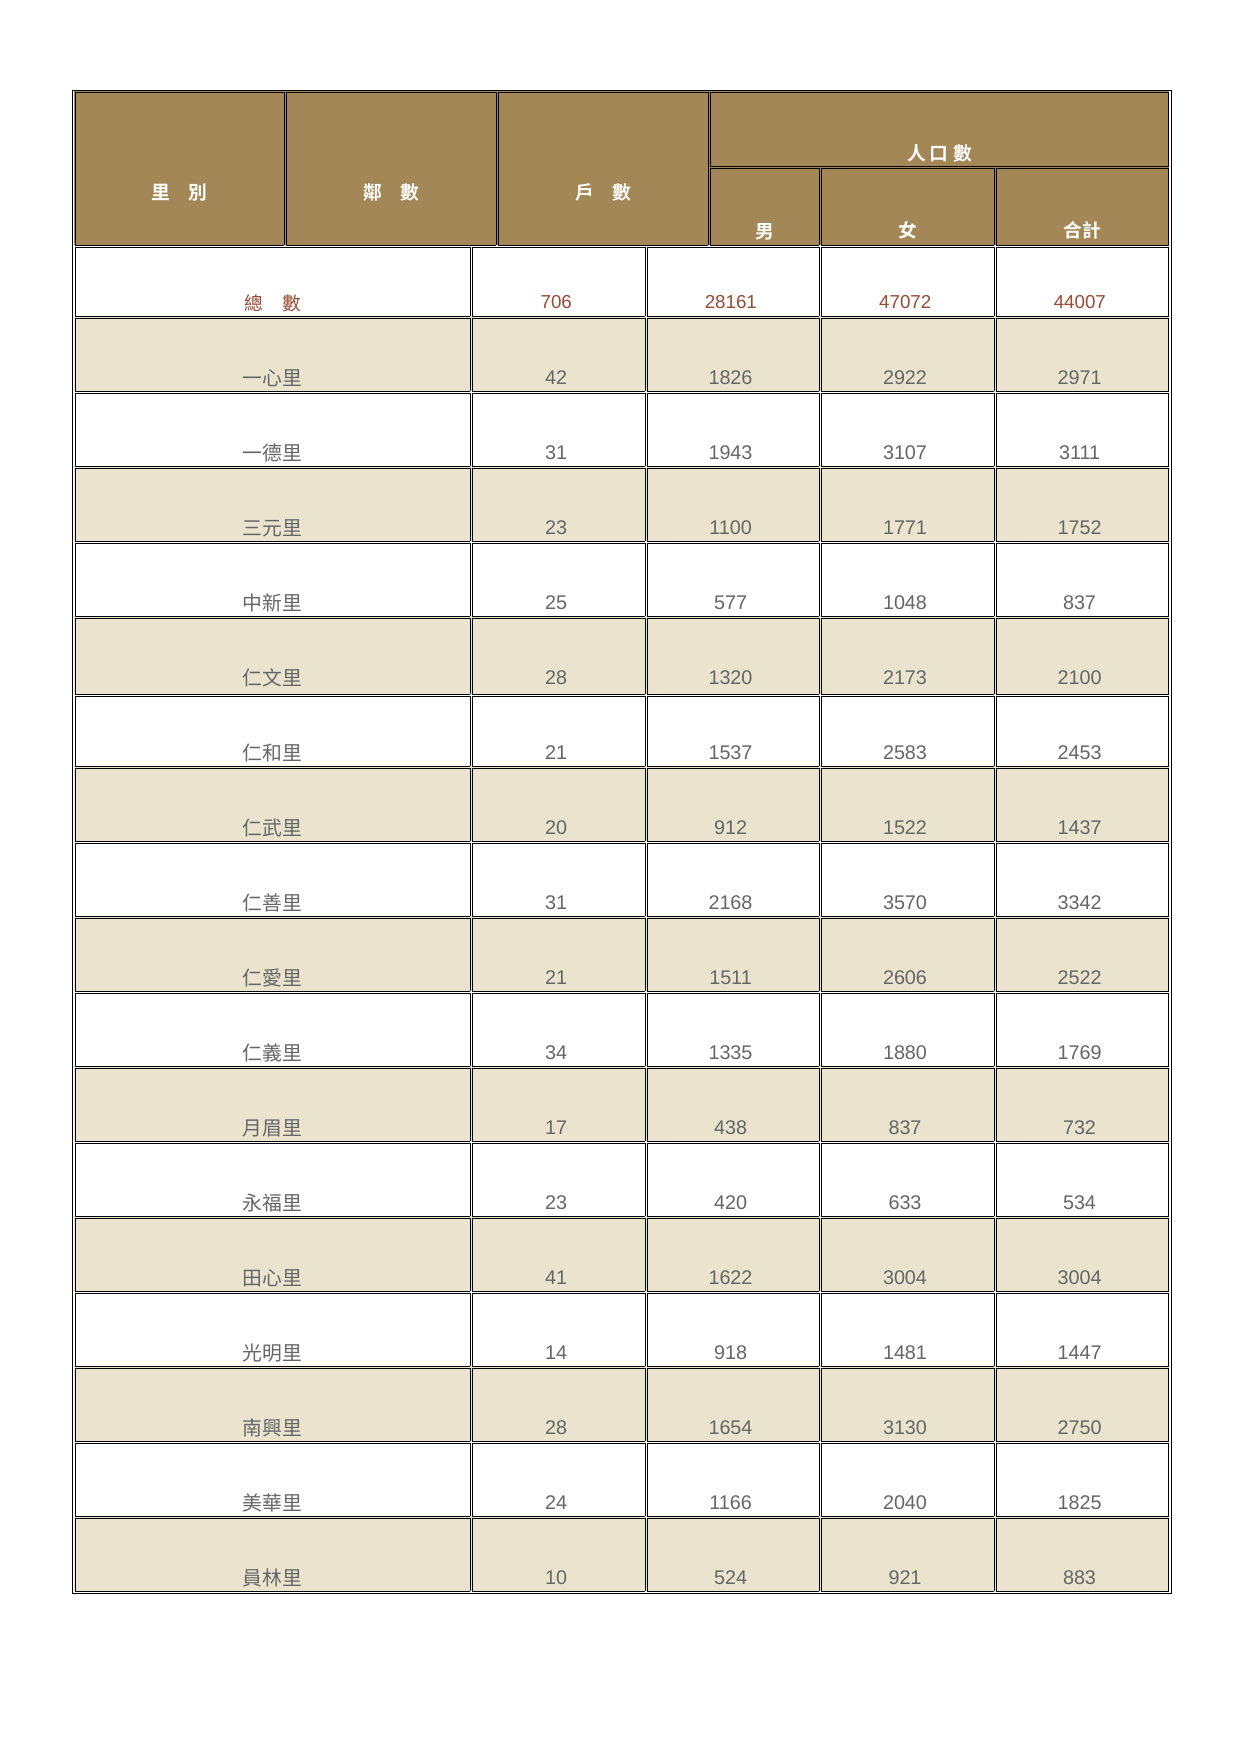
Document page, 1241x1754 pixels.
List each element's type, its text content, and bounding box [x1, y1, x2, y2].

table_cell 28161 [648, 248, 819, 316]
table_cell 鄰 數 [287, 93, 496, 245]
table_cell 2922 [822, 319, 994, 391]
table_cell 南興里 [76, 1369, 470, 1441]
table_cell 21 [473, 919, 645, 991]
table_cell 44007 [997, 248, 1168, 316]
table_cell 1943 [648, 394, 819, 466]
table_cell 31 [473, 394, 645, 466]
table_cell 14 [473, 1294, 645, 1366]
table_cell 仁愛里 [76, 919, 470, 991]
table_cell 3004 [997, 1219, 1168, 1291]
table_cell 仁善里 [76, 844, 470, 916]
table_cell 光明里 [76, 1294, 470, 1366]
table_cell 總 數 [76, 248, 470, 316]
table_cell 仁義里 [76, 994, 470, 1066]
table_cell 2168 [648, 844, 819, 916]
table_cell 男 [711, 169, 819, 245]
table_cell 1771 [822, 469, 994, 541]
table_cell 1752 [997, 469, 1168, 541]
table_cell 2040 [822, 1444, 994, 1516]
table_cell 1335 [648, 994, 819, 1066]
table_cell 1481 [822, 1294, 994, 1366]
table_cell 2583 [822, 697, 994, 766]
table_cell 524 [648, 1519, 819, 1591]
table_cell 420 [648, 1144, 819, 1216]
table_cell 23 [473, 1144, 645, 1216]
table_cell 員林里 [76, 1519, 470, 1591]
table_cell 一心里 [76, 319, 470, 391]
table_cell 人 口 數 [711, 93, 1168, 166]
table_cell 1320 [648, 619, 819, 694]
table_cell 2173 [822, 619, 994, 694]
table_cell 2522 [997, 919, 1168, 991]
table_cell 1437 [997, 769, 1168, 841]
table_cell 918 [648, 1294, 819, 1366]
table_cell 42 [473, 319, 645, 391]
table_cell 美華里 [76, 1444, 470, 1516]
table_cell 633 [822, 1144, 994, 1216]
table_cell 2606 [822, 919, 994, 991]
table_cell 女 [822, 169, 994, 245]
table_cell 仁武里 [76, 769, 470, 841]
table_cell 合計 [997, 169, 1168, 245]
table_cell 3107 [822, 394, 994, 466]
table_cell 577 [648, 544, 819, 616]
table_cell 883 [997, 1519, 1168, 1591]
table_cell 28 [473, 619, 645, 694]
table_cell 17 [473, 1069, 645, 1141]
table_cell 534 [997, 1144, 1168, 1216]
table_cell 837 [997, 544, 1168, 616]
table_cell 三元里 [76, 469, 470, 541]
table_cell 28 [473, 1369, 645, 1441]
table_cell 31 [473, 844, 645, 916]
table_cell 3130 [822, 1369, 994, 1441]
table_cell 1447 [997, 1294, 1168, 1366]
table_cell 永福里 [76, 1144, 470, 1216]
table_cell 1880 [822, 994, 994, 1066]
table_cell 438 [648, 1069, 819, 1141]
table_cell 47072 [822, 248, 994, 316]
table_cell 仁文里 [76, 619, 470, 694]
table_cell 706 [473, 248, 645, 316]
table_cell 3111 [997, 394, 1168, 466]
table_cell 732 [997, 1069, 1168, 1141]
table_cell 25 [473, 544, 645, 616]
table_cell 10 [473, 1519, 645, 1591]
table_cell 2100 [997, 619, 1168, 694]
table_cell 1537 [648, 697, 819, 766]
table_cell 1522 [822, 769, 994, 841]
table_cell 1048 [822, 544, 994, 616]
table_cell 1166 [648, 1444, 819, 1516]
table_cell 24 [473, 1444, 645, 1516]
table_cell 912 [648, 769, 819, 841]
table_cell 21 [473, 697, 645, 766]
table_cell 月眉里 [76, 1069, 470, 1141]
table_cell 2453 [997, 697, 1168, 766]
table_cell 1826 [648, 319, 819, 391]
table_cell 3342 [997, 844, 1168, 916]
table_cell 837 [822, 1069, 994, 1141]
table_cell 中新里 [76, 544, 470, 616]
table_cell 3004 [822, 1219, 994, 1291]
table_cell 1100 [648, 469, 819, 541]
table_cell 3570 [822, 844, 994, 916]
table_cell 1622 [648, 1219, 819, 1291]
table_cell 20 [473, 769, 645, 841]
table_cell 1654 [648, 1369, 819, 1441]
table_cell 2750 [997, 1369, 1168, 1441]
table_cell 34 [473, 994, 645, 1066]
table_cell 921 [822, 1519, 994, 1591]
table_cell 田心里 [76, 1219, 470, 1291]
table_cell 仁和里 [76, 697, 470, 766]
table_cell 2971 [997, 319, 1168, 391]
table_cell 一德里 [76, 394, 470, 466]
table_cell 里 別 [76, 93, 284, 245]
table_cell 1769 [997, 994, 1168, 1066]
table_cell 41 [473, 1219, 645, 1291]
table_cell 1825 [997, 1444, 1168, 1516]
table_cell 23 [473, 469, 645, 541]
table_cell 1511 [648, 919, 819, 991]
table_cell 戶 數 [499, 93, 708, 245]
